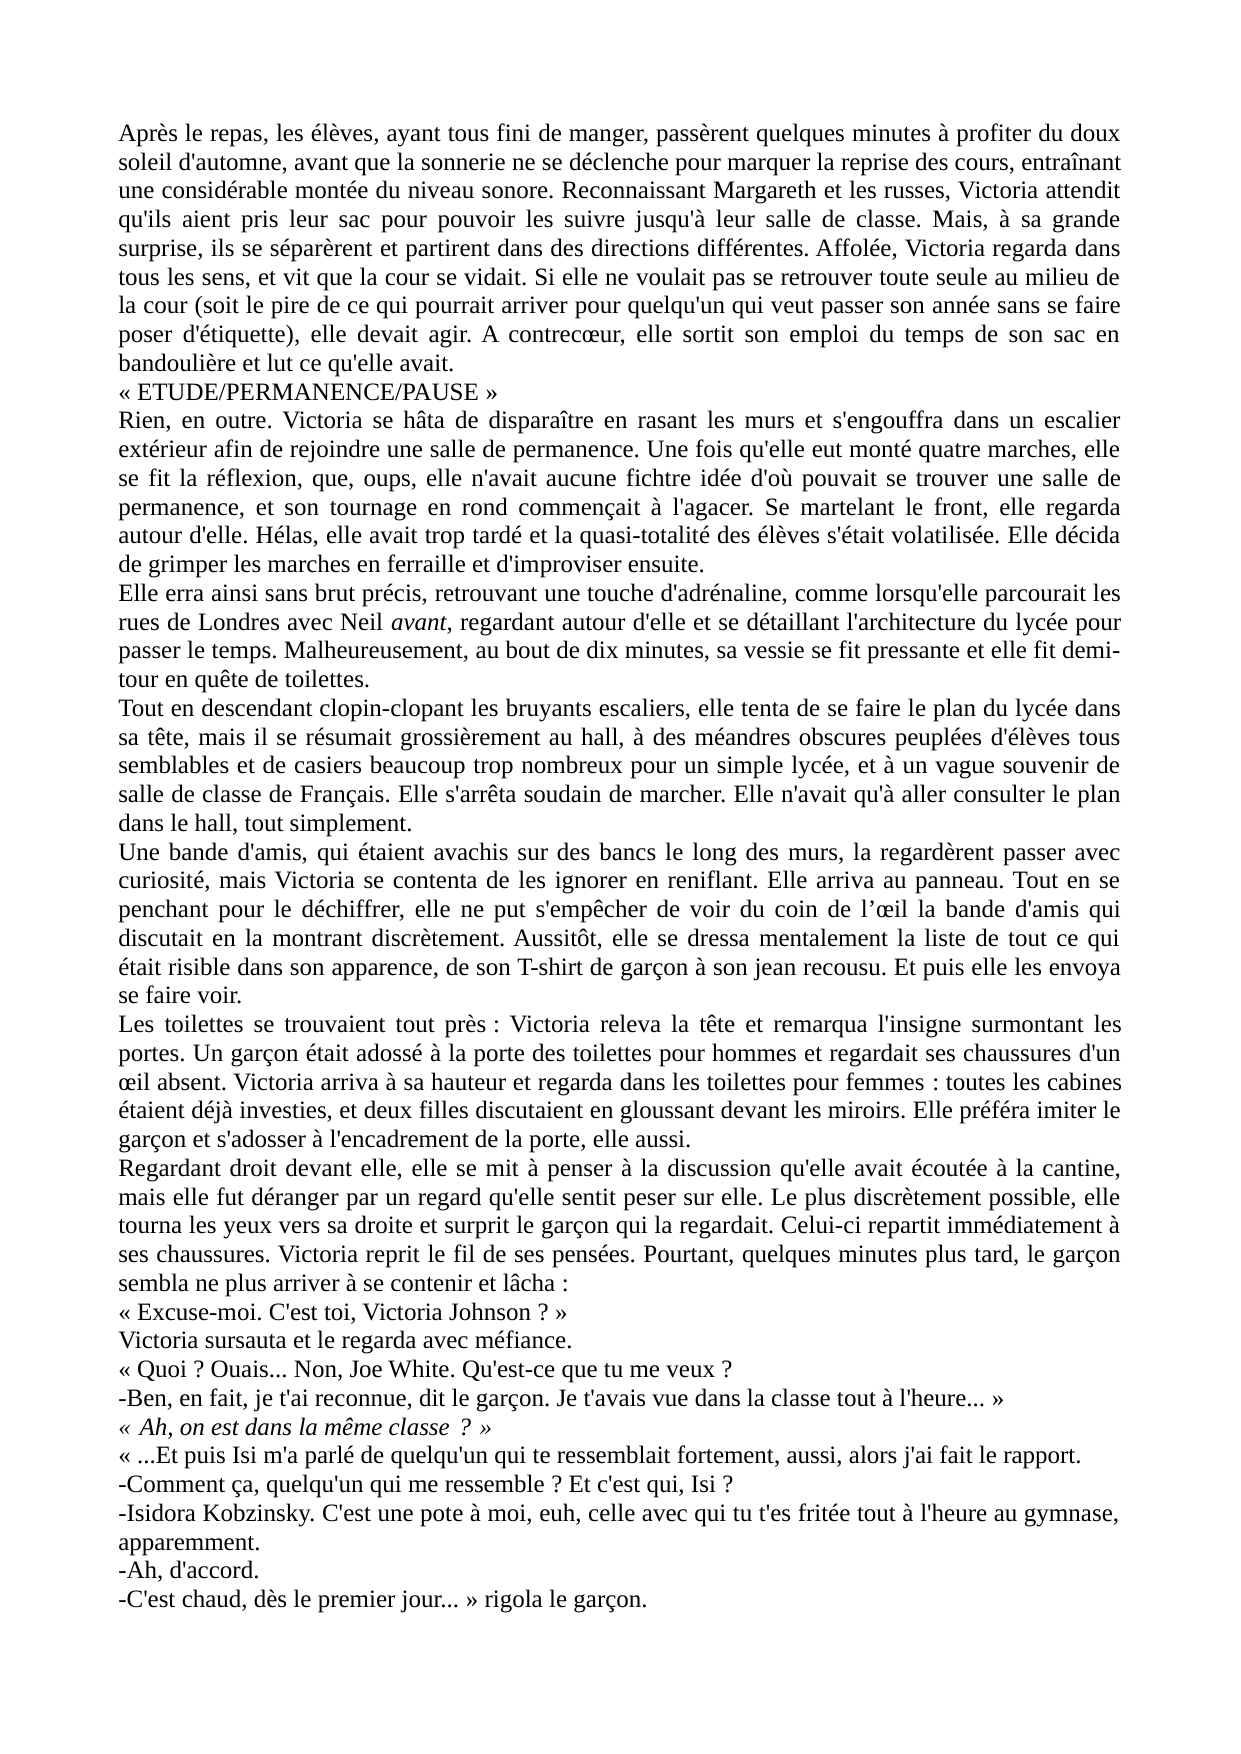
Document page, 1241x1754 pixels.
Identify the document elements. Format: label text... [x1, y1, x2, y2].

text « ETUDE/PERMANENCE/PAUSE » [118, 377, 1122, 406]
text -Isidora Kobzinsky. C'est une pote à moi, euh, celle avec qui tu t'es fritée tout à l'heure au gymnase, apparemment. [118, 1498, 1122, 1556]
text Rien, en outre. Victoria se hâta de disparaître en rasant les murs et s'engouffra dans un escalier extérieur afin de rejoindre une salle de permanence. Une fois qu'elle eut monté quatre marches, elle se fit la réflexion, que, oups, elle n'avait aucune fichtre idée d'où pouvait se trouver une salle de permanence, et son tournage en rond commençait à l'agacer. Se martelant le front, elle regarda autour d'elle. Hélas, elle avait trop tardé et la quasi-totalité des élèves s'était volatilisée. Elle décida de grimper les marches en ferraille et d'improviser ensuite. [118, 406, 1122, 578]
text « Quoi ? Ouais... Non, Joe White. Qu'est-ce que tu me veux ? [118, 1354, 1122, 1383]
text Une bande d'amis, qui étaient avachis sur des bancs le long des murs, la regardèrent passer avec curiosité, mais Victoria se contenta de les ignorer en reniflant. Elle arriva au panneau. Tout en se penchant pour le déchiffrer, elle ne put s'empêcher de voir du coin de l’œil la bande d'amis qui discutait en la montrant discrètement. Aussitôt, elle se dressa mentalement la liste de tout ce qui était risible dans son apparence, de son T-shirt de garçon à son jean recousu. Et puis elle les envoya se faire voir. [118, 837, 1122, 1009]
text -Ah, d'accord. [118, 1556, 1122, 1584]
text -C'est chaud, dès le premier jour... » rigola le garçon. [118, 1584, 1122, 1613]
text Les toilettes se trouvaient tout près : Victoria releva la tête et remarqua l'insigne surmontant les portes. Un garçon était adossé à la porte des toilettes pour hommes et regardait ses chaussures d'un œil absent. Victoria arriva à sa hauteur et regarda dans les toilettes pour femmes : toutes les cabines étaient déjà investies, et deux filles discutaient en gloussant devant les miroirs. Elle préféra imiter le garçon et s'adosser à l'encadrement de la porte, elle aussi. [118, 1009, 1122, 1153]
text -Ben, en fait, je t'ai reconnue, dit le garçon. Je t'avais vue dans la classe tout à l'heure... » [118, 1383, 1122, 1412]
text « Excuse-moi. C'est toi, Victoria Johnson ? » [118, 1297, 1122, 1326]
text « ...Et puis Isi m'a parlé de quelqu'un qui te ressemblait fortement, aussi, alors j'ai fait le rapport. [118, 1441, 1122, 1469]
text -Comment ça, quelqu'un qui me ressemble ? Et c'est qui, Isi ? [118, 1469, 1122, 1498]
text « Ah, on est dans la même classe ? » [118, 1412, 1122, 1441]
text Victoria sursauta et le regarda avec méfiance. [118, 1326, 1122, 1354]
text Tout en descendant clopin-clopant les bruyants escaliers, elle tenta de se faire le plan du lycée dans sa tête, mais il se résumait grossièrement au hall, à des méandres obscures peuplées d'élèves tous semblables et de casiers beaucoup trop nombreux pour un simple lycée, et à un vague souvenir de salle de classe de Français. Elle s'arrêta soudain de marcher. Elle n'avait qu'à aller consulter le plan dans le hall, tout simplement. [118, 693, 1122, 837]
text Après le repas, les élèves, ayant tous fini de manger, passèrent quelques minutes à profiter du doux soleil d'automne, avant que la sonnerie ne se déclenche pour marquer la reprise des cours, entraînant une considérable montée du niveau sonore. Reconnaissant Margareth et les russes, Victoria attendit qu'ils aient pris leur sac pour pouvoir les suivre jusqu'à leur salle de classe. Mais, à sa grande surprise, ils se séparèrent et partirent dans des directions différentes. Affolée, Victoria regarda dans tous les sens, et vit que la cour se vidait. Si elle ne voulait pas se retrouver toute seule au milieu de la cour (soit le pire de ce qui pourrait arriver pour quelqu'un qui veut passer son année sans se faire poser d'étiquette), elle devait agir. A contrecœur, elle sortit son emploi du temps de son sac en bandoulière et lut ce qu'elle avait. [118, 118, 1122, 377]
text Elle erra ainsi sans brut précis, retrouvant une touche d'adrénaline, comme lorsqu'elle parcourait les rues de Londres avec Neil avant, regardant autour d'elle et se détaillant l'architecture du lycée pour passer le temps. Malheureusement, au bout de dix minutes, sa vessie se fit pressante et elle fit demi-tour en quête de toilettes. [118, 578, 1122, 693]
text Regardant droit devant elle, elle se mit à penser à la discussion qu'elle avait écoutée à la cantine, mais elle fut déranger par un regard qu'elle sentit peser sur elle. Le plus discrètement possible, elle tourna les yeux vers sa droite et surprit le garçon qui la regardait. Celui-ci repartit immédiatement à ses chaussures. Victoria reprit le fil de ses pensées. Pourtant, quelques minutes plus tard, le garçon sembla ne plus arriver à se contenir et lâcha : [118, 1153, 1122, 1297]
